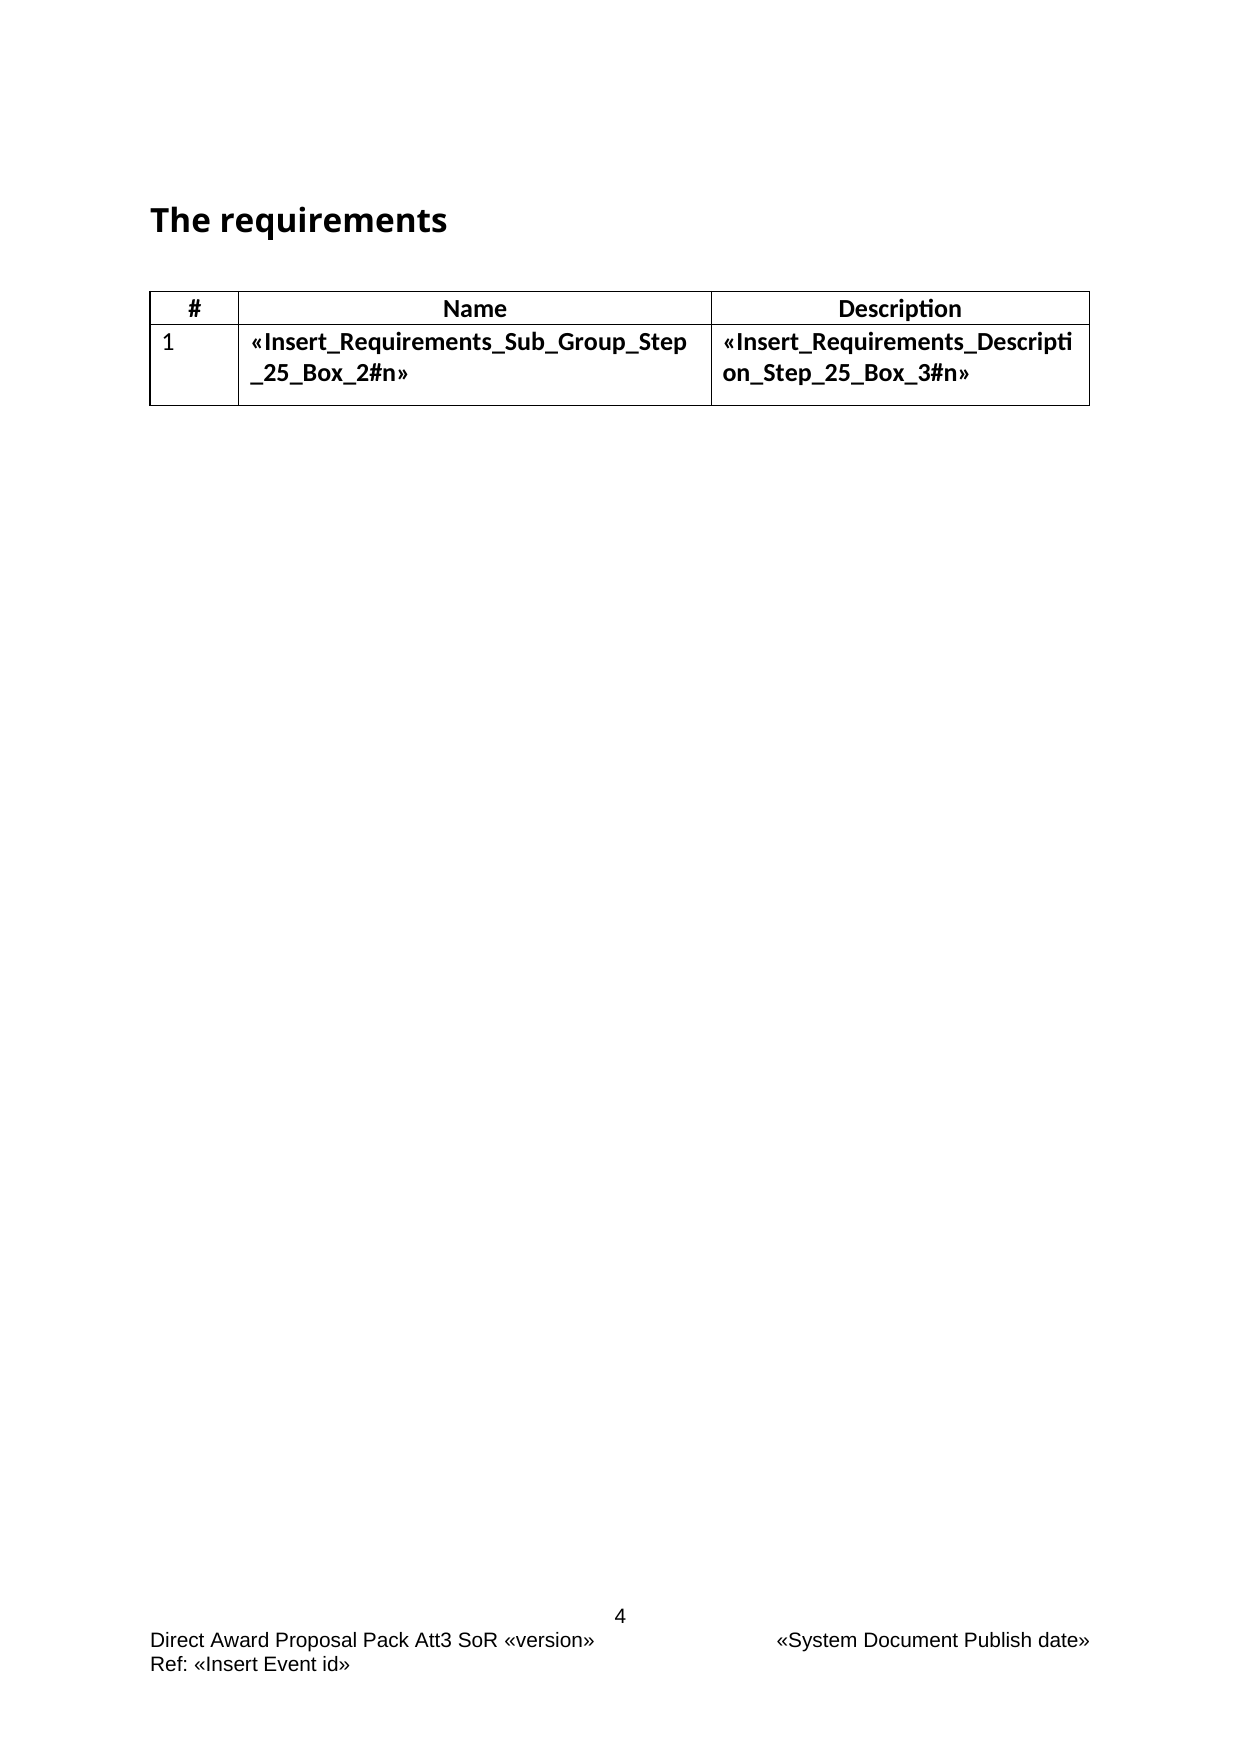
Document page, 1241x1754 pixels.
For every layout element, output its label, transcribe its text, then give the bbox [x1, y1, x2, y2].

table_cell 1 [151, 325, 238, 405]
table_cell «Insert_Requirements_Sub_Group_Step_25_Box_2#n» [239, 325, 711, 405]
table_cell «Insert_Requirements_Description_Step_25_Box_3#n» [712, 325, 1089, 405]
table_header # [151, 292, 238, 323]
subtitle The requirements [150, 197, 1090, 242]
table_header Description [712, 292, 1089, 323]
table_header Name [239, 292, 711, 323]
